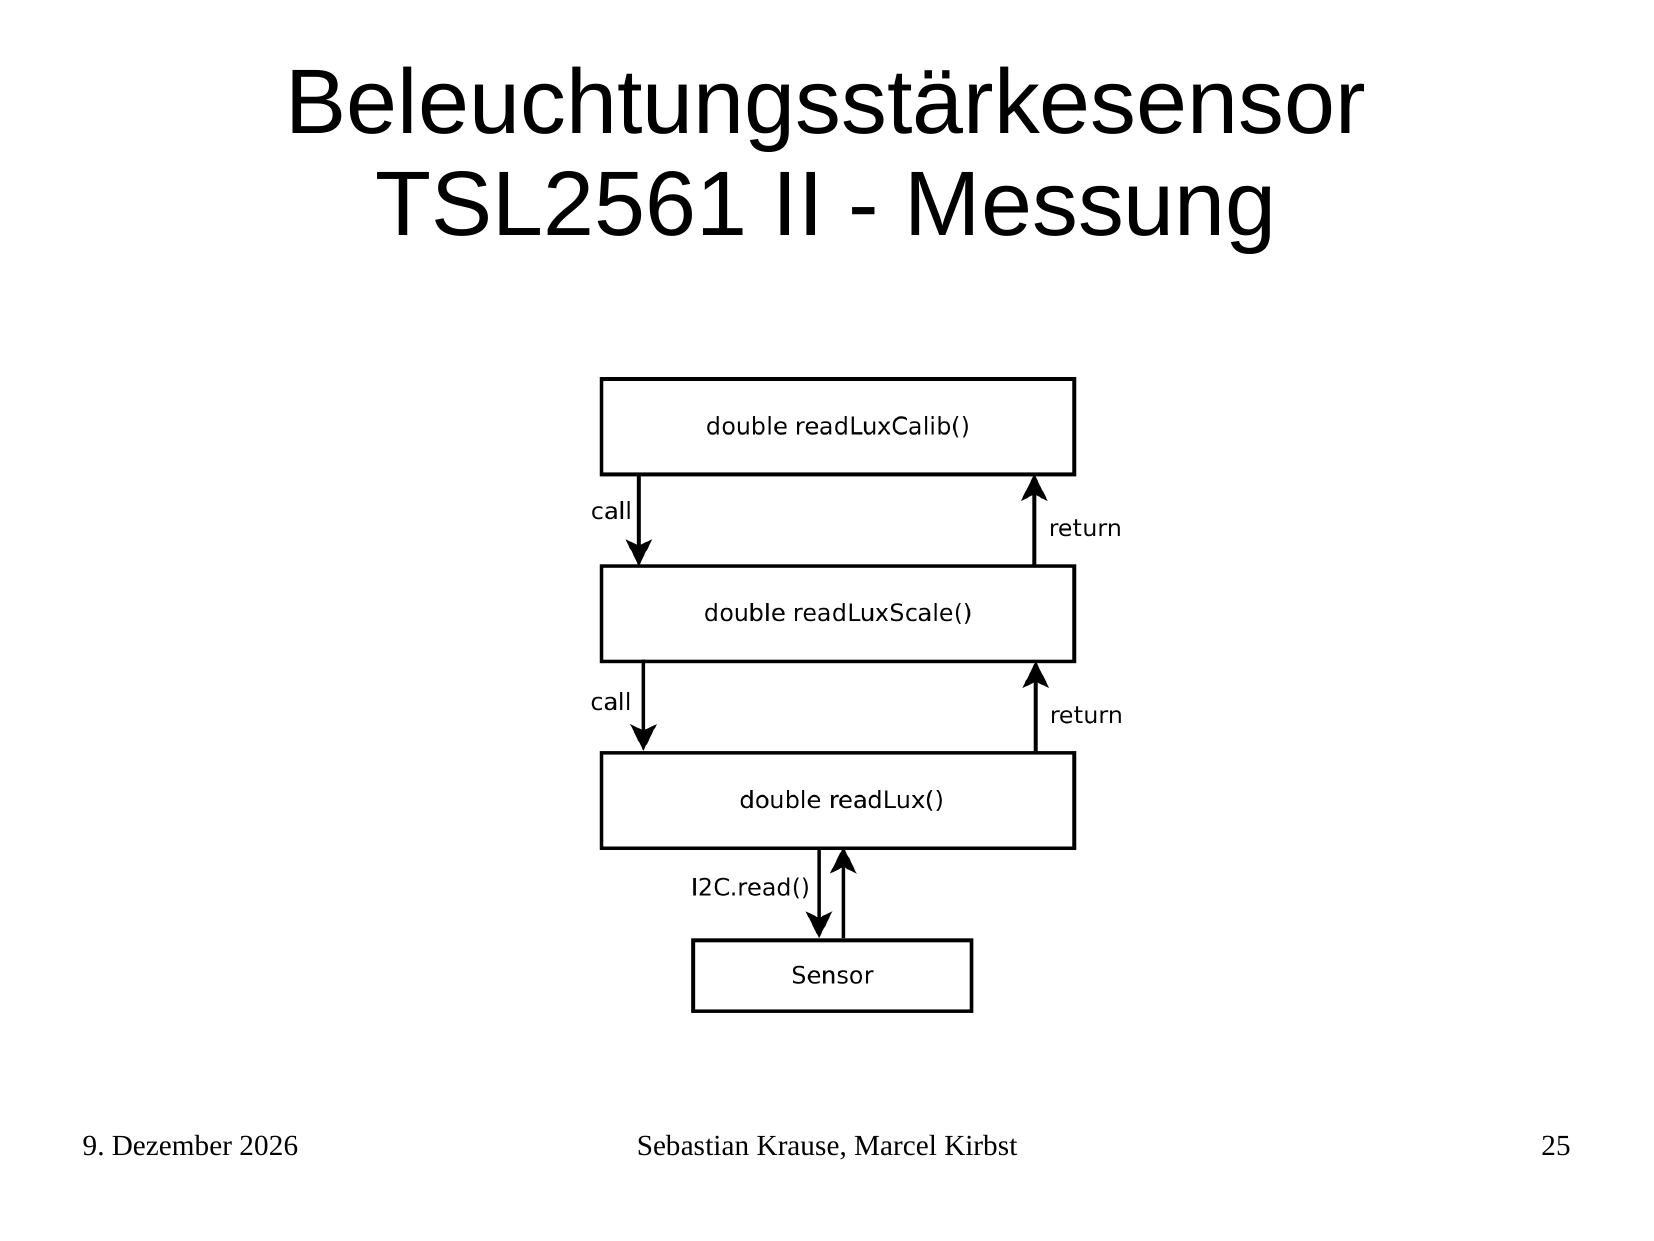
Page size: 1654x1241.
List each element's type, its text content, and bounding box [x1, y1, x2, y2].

title Beleuchtungsstärkesensor TSL2561 II - Messung [82, 49, 1571, 257]
picture [590, 377, 1123, 1013]
